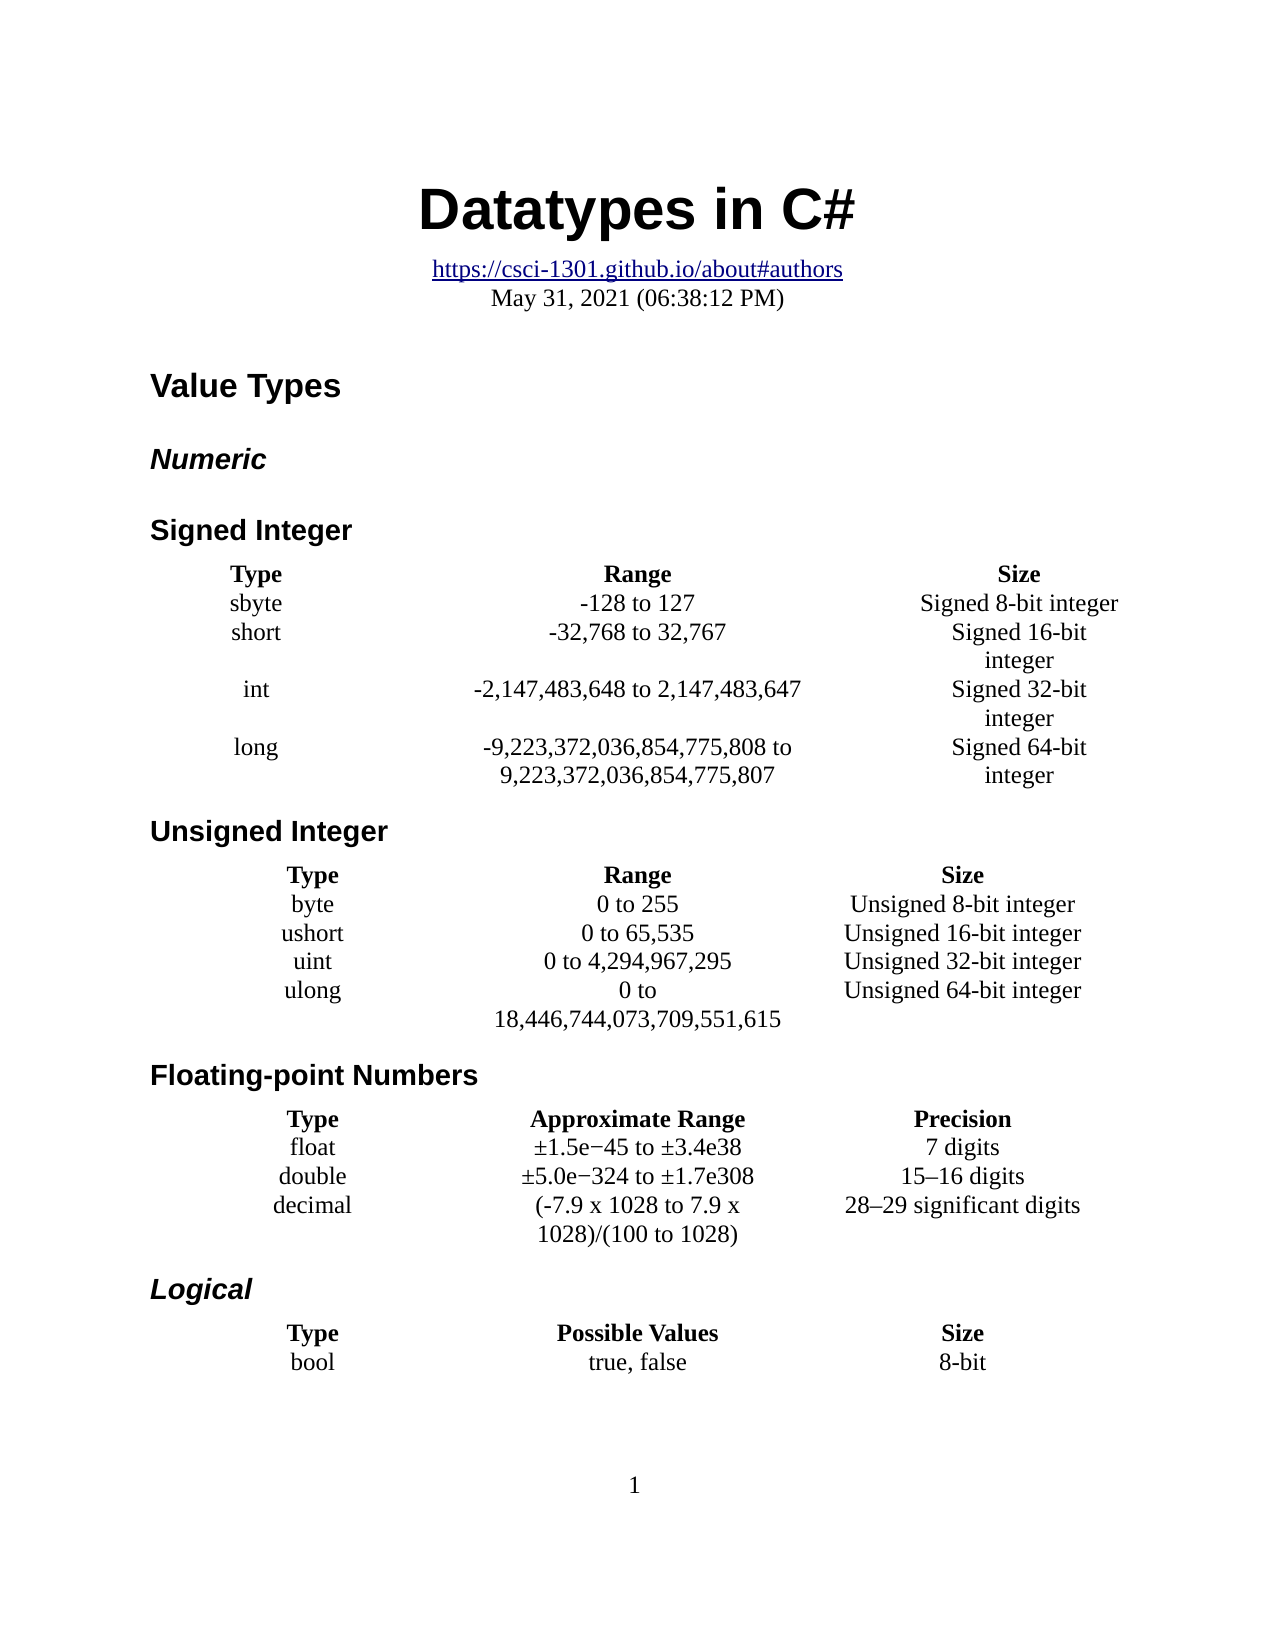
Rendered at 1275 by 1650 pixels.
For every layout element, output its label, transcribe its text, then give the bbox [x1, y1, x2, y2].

table_cell int [150, 674, 362, 732]
table_cell -128 to 127 [362, 588, 913, 617]
table_cell (-7.9 x 1028 to 7.9 x 1028)/(100 to 1028) [475, 1190, 800, 1247]
table_cell Unsigned 8-bit integer [800, 889, 1125, 918]
table_cell true, false [475, 1347, 800, 1376]
table_cell Unsigned 16-bit integer [800, 918, 1125, 946]
title Datatypes in C# [150, 175, 1125, 242]
table_header Size [800, 860, 1125, 889]
table_header Type [150, 1104, 475, 1132]
table_cell -9,223,372,036,854,775,808 to 9,223,372,036,854,775,807 [362, 732, 913, 789]
table_cell Signed 8-bit integer [913, 588, 1125, 617]
table_header Precision [800, 1104, 1125, 1132]
table_cell ushort [150, 918, 475, 946]
text https://csci-1301.github.io/about#authors [150, 254, 1125, 283]
subtitle Numeric [150, 442, 1125, 476]
table_cell 0 to 4,294,967,295 [475, 946, 800, 975]
table_header Type [150, 860, 475, 889]
table_cell 0 to 18,446,744,073,709,551,615 [475, 975, 800, 1033]
table_header Type [150, 1319, 475, 1347]
table_cell 0 to 255 [475, 889, 800, 918]
table_cell ulong [150, 975, 475, 1033]
table_cell ±1.5e−45 to ±3.4e38 [475, 1133, 800, 1161]
table_cell sbyte [150, 588, 362, 617]
table_cell Signed 64-bit integer [913, 732, 1125, 789]
table_cell ±5.0e−324 to ±1.7e308 [475, 1161, 800, 1190]
table_cell uint [150, 946, 475, 975]
subtitle Logical [150, 1272, 1125, 1306]
table_header Size [800, 1319, 1125, 1347]
table_header Approximate Range [475, 1104, 800, 1132]
table_cell double [150, 1161, 475, 1190]
table_header Range [362, 559, 913, 588]
table_cell -32,768 to 32,767 [362, 617, 913, 674]
table_cell 15–16 digits [800, 1161, 1125, 1190]
table_cell 28–29 significant digits [800, 1190, 1125, 1247]
table_cell 0 to 65,535 [475, 918, 800, 946]
table_header Type [150, 559, 362, 588]
table_cell short [150, 617, 362, 674]
table_header Range [475, 860, 800, 889]
subtitle Value Types [150, 366, 1125, 404]
table_cell -2,147,483,648 to 2,147,483,647 [362, 674, 913, 732]
table_header Possible Values [475, 1319, 800, 1347]
table_header Size [913, 559, 1125, 588]
table_cell 8-bit [800, 1347, 1125, 1376]
table_cell decimal [150, 1190, 475, 1247]
table_cell Unsigned 64-bit integer [800, 975, 1125, 1033]
table_cell Unsigned 32-bit integer [800, 946, 1125, 975]
table_cell Signed 16-bit integer [913, 617, 1125, 674]
text May 31, 2021 (06:38:12 PM) [150, 283, 1125, 312]
table_cell Signed 32-bit integer [913, 674, 1125, 732]
subtitle Unsigned Integer [150, 814, 1125, 848]
table_cell long [150, 732, 362, 789]
table_cell byte [150, 889, 475, 918]
table_cell float [150, 1133, 475, 1161]
table_cell 7 digits [800, 1133, 1125, 1161]
table_cell bool [150, 1347, 475, 1376]
subtitle Signed Integer [150, 513, 1125, 547]
subtitle Floating-point Numbers [150, 1058, 1125, 1091]
